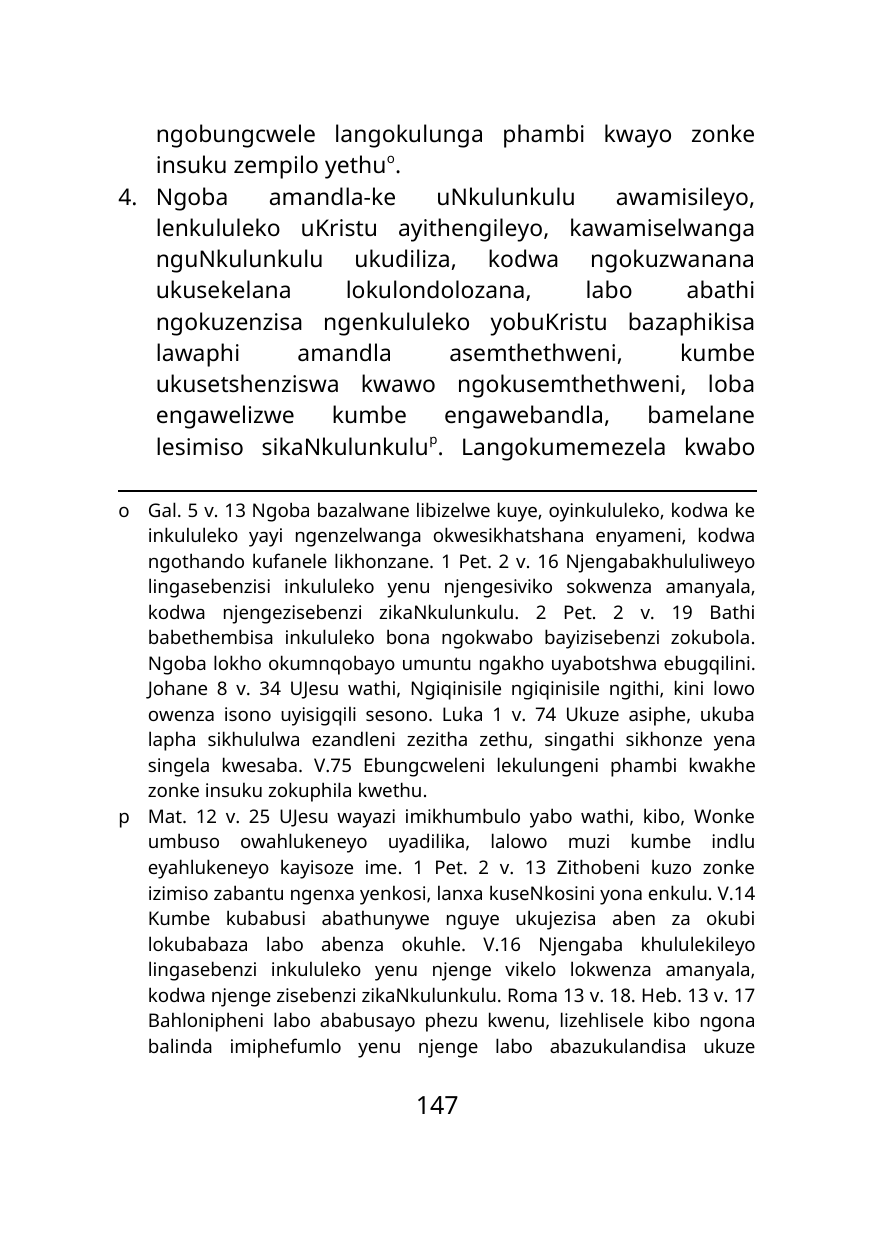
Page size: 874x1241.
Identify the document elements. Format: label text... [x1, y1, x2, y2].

list Mat. 12 v. 25 UJesu wayazi imikhumbulo yabo wathi, kibo, Wonke umbuso owahlukeneyo uyadilika, lalowo muzi kumbe indlu eyahlukeneyo kayisoze ime. 1 Pet. 2 v. 13 Zithobeni kuzo zonke izimiso zabantu ngenxa yenkosi, lanxa kuseNkosini yona enkulu. V.14 Kumbe kubabusi abathunywe nguye ukujezisa aben za okubi lokubabaza labo abenza okuhle. V.16 Njengaba khululekileyo lingasebenzi inkululeko yenu njenge vikelo lokwenza amanyala, kodwa njenge zisebenzi zikaNkulunkulu. Roma 13 v. 18. Heb. 13 v. 17 Bahlonipheni labo ababusayo phezu kwenu, lizehlisele kibo ngona balinda imiphefumlo yenu njenge labo abazukulandisa ukuze [118, 803, 756, 1058]
list Gal. 5 v. 13 Ngoba bazalwane libizelwe kuye, oyinkululeko, kodwa ke inkululeko yayi ngenzelwanga okwesikhatshana enyameni, kodwa ngothando kufanele likhonzane. 1 Pet. 2 v. 16 Njengabakhululiweyo lingasebenzisi inkululeko yenu njengesiviko sokwenza amanyala, kodwa njengezisebenzi zikaNkulunkulu. 2 Pet. 2 v. 19 Bathi babethembisa inkululeko bona ngokwabo bayizisebenzi zokubola. Ngoba lokho okumnqobayo umuntu ngakho uyabotshwa ebugqilini. Johane 8 v. 34 UJesu wathi, Ngiqinisile ngiqinisile ngithi, kini lowo owenza isono uyisigqili sesono. Luka 1 v. 74 Ukuze asiphe, ukuba lapha sikhululwa ezandleni zezitha zethu, singathi sikhonze yena singela kwesaba. V.75 Ebungcweleni lekulungeni phambi kwakhe zonke insuku zokuphila kwethu. [118, 497, 756, 803]
list Ngoba amandla-ke uNkulunkulu awamisileyo, lenkululeko uKristu ayithengileyo, kawamiselwanga nguNkulunkulu ukudiliza, kodwa ngokuzwanana ukusekelana lokulondolozana, labo abathi ngokuzenzisa ngenkululeko yobuKristu bazaphikisa lawaphi amandla asemthethweni, kumbe ukusetshenziswa kwawo ngokusemthethweni, loba engawelizwe kumbe engawebandla, bamelane lesimiso sikaNkulunkulu. Langokumemezela kwabo [118, 181, 756, 462]
list ngobungcwele langokulunga phambi kwayo zonke insuku zempilo yethu. [118, 118, 756, 181]
